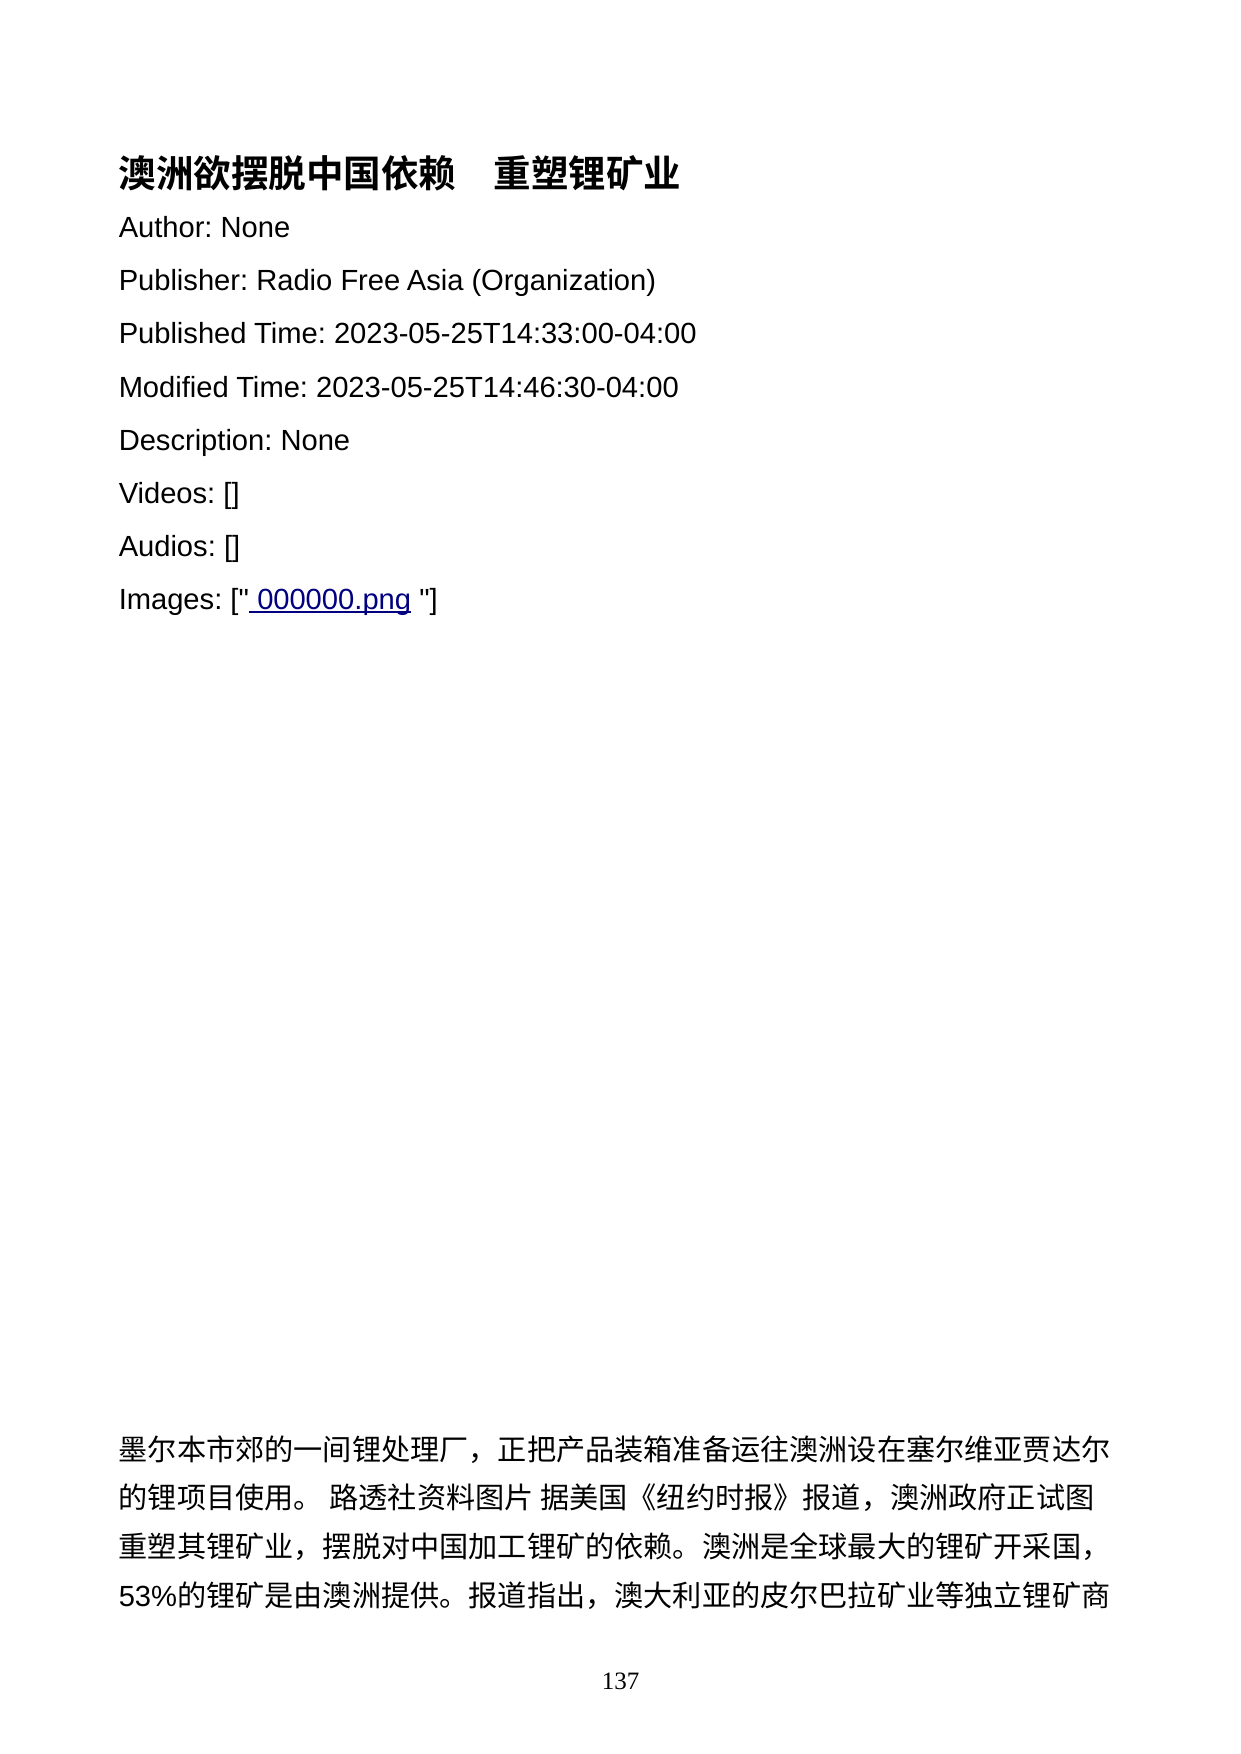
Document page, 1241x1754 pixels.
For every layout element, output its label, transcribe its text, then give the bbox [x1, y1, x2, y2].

text Published Time: 2023-05-25T14:33:00-04:00 [118, 317, 1122, 350]
text Modified Time: 2023-05-25T14:46:30-04:00 [118, 370, 1122, 403]
text 墨尔本市郊的一间锂处理厂，正把产品装箱准备运往澳洲设在塞尔维亚贾达尔的锂项目使用。 路透社资料图片 据美国《纽约时报》报道，澳洲政府正试图重塑其锂矿业，摆脱对中国加工锂矿的依赖。澳洲是全球最大的锂矿开采国，53%的锂矿是由澳洲提供。报道指出，澳大利亚的皮尔巴拉矿业等独立锂矿商 [118, 635, 1122, 1614]
text Publisher: Radio Free Asia (Organization) [118, 263, 1122, 297]
text Description: None [118, 423, 1122, 456]
text Author: None [118, 210, 1122, 244]
text Videos: [] [118, 476, 1122, 509]
text Images: [" 000000.png "] [118, 582, 1122, 616]
text Audios: [] [118, 529, 1122, 563]
subtitle 澳洲欲摆脱中国依赖 重塑锂矿业 [118, 143, 1122, 198]
